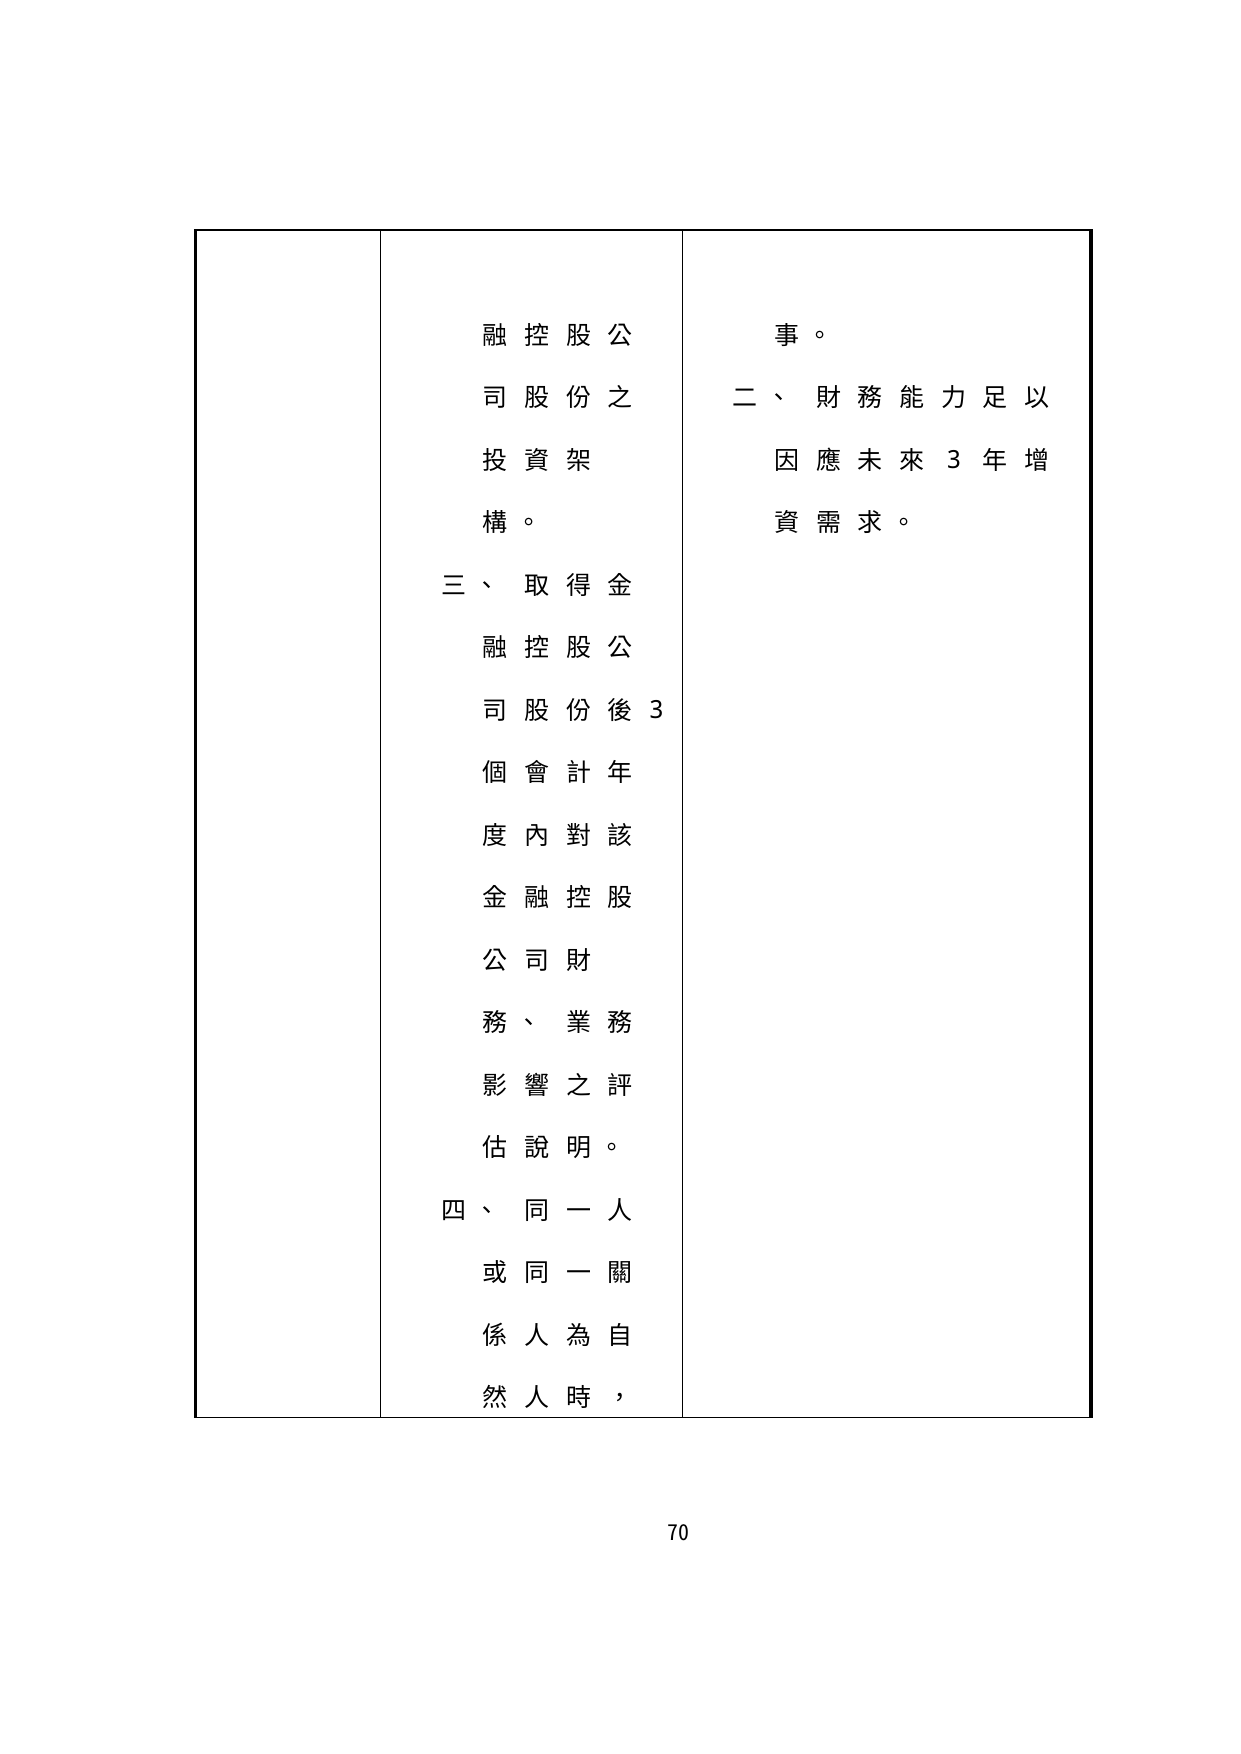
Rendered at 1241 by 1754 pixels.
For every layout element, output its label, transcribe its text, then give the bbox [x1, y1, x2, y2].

table_cell 事。 二、財務能力足以因應未來3年增資需求。 [683, 231, 1089, 1417]
table_cell 融控股公司股份之投資架構。 三、取得金融控股公司股份後3個會計年度內對該金融控股公司財務、業務影響之評估說明。 四、同一人或同一關係人為自然人時， [381, 231, 682, 1417]
table_cell [197, 231, 380, 1417]
